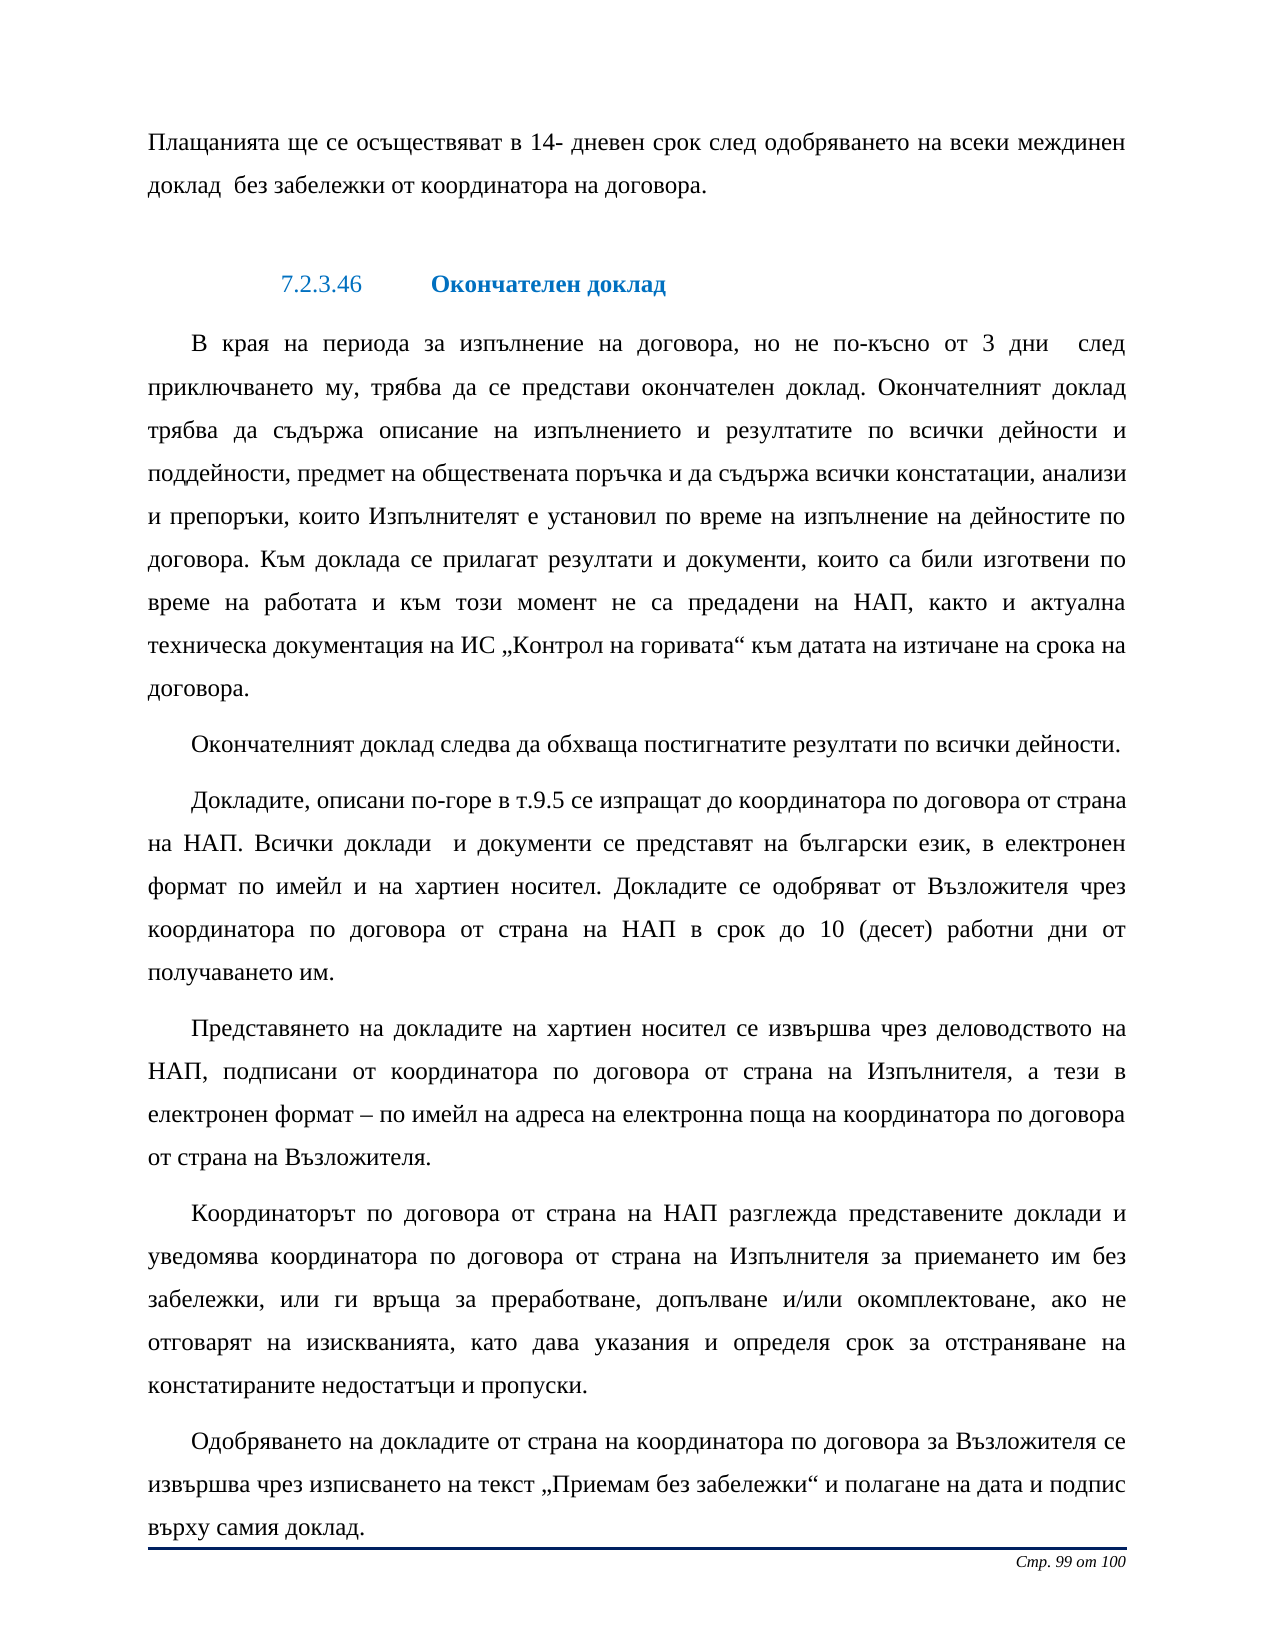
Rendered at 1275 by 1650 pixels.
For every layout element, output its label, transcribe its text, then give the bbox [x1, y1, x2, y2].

text Докладите, описани по-горе в т.9.5 се изпращат до координатора по договора от страна на НАП. Всички доклади и документи се представят на български език, в електронен формат по имейл и на хартиен носител. Докладите се одобряват от Възложителя чрез координатора по договора от страна на НАП в срок до 10 (десет) работни дни от получаването им. [148, 785, 1127, 986]
text Представянето на докладите на хартиен носител се извършва чрез деловодството на НАП, подписани от координатора по договора от страна на Изпълнителя, а тези в електронен формат – по имейл на адреса на електронна поща на координатора по договора от страна на Възложителя. [148, 1013, 1127, 1171]
text Одобряването на докладите от страна на координатора по договора за Възложителя се извършва чрез изписването на текст „Приемам без забележки“ и полагане на дата и подпис върху самия доклад. [148, 1426, 1127, 1541]
text Окончателният доклад следва да обхваща постигнатите резултати по всички дейности. [148, 729, 1127, 758]
text Плащанията ще се осъществяват в 14- дневен срок след одобряването на всеки междинен доклад без забележки от координатора на договора. [148, 127, 1127, 199]
subtitle Окончателен доклад [281, 269, 1127, 297]
text Координаторът по договора от страна на НАП разглежда представените доклади и уведомява координатора по договора от страна на Изпълнителя за приемането им без забележки, или ги връща за преработване, допълване и/или окомплектоване, ако не отговарят на изискванията, като дава указания и определя срок за отстраняване на констатираните недостатъци и пропуски. [148, 1198, 1127, 1399]
text В края на периода за изпълнение на договора, но не по-късно от 3 дни след приключването му, трябва да се представи окончателен доклад. Окончателният доклад трябва да съдържа описание на изпълнението и резултатите по всички дейности и поддейности, предмет на обществената поръчка и да съдържа всички констатации, анализи и препоръки, които Изпълнителят е установил по време на изпълнение на дейностите по договора. Към доклада се прилагат резултати и документи, които са били изготвени по време на работата и към този момент не са предадени на НАП, както и актуална техническа документация на ИС „Контрол на горивата“ към датата на изтичане на срока на договора. [148, 328, 1127, 702]
